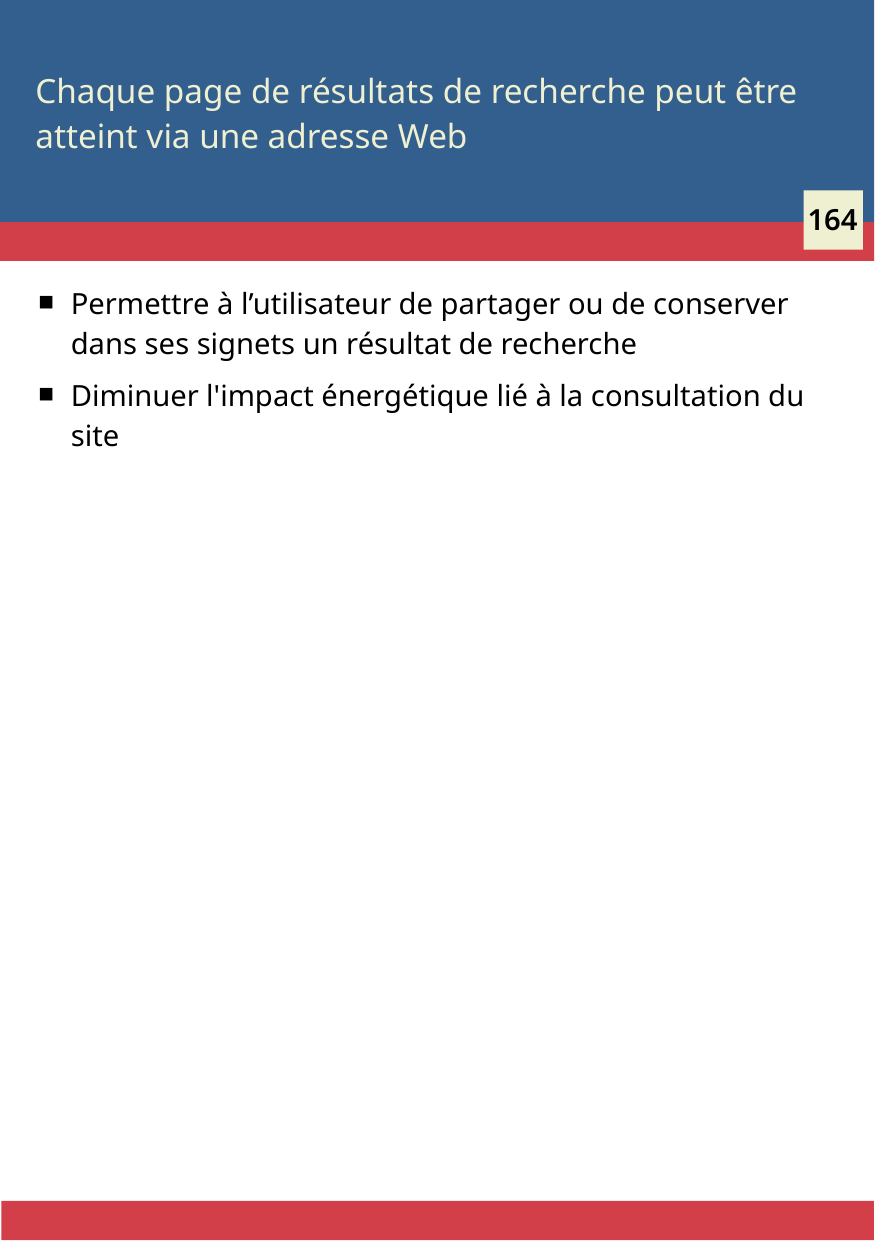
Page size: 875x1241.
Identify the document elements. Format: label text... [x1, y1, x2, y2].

title Chaque page de résultats de recherche peut être atteint via une adresse Web [35, 13, 839, 213]
list Permettre à l’utilisateur de partager ou de conserver dans ses signets un résultat de recherche Diminuer l'impact énergétique lié à la consultation du site [23, 283, 839, 1111]
text_box 164 [803, 188, 863, 249]
